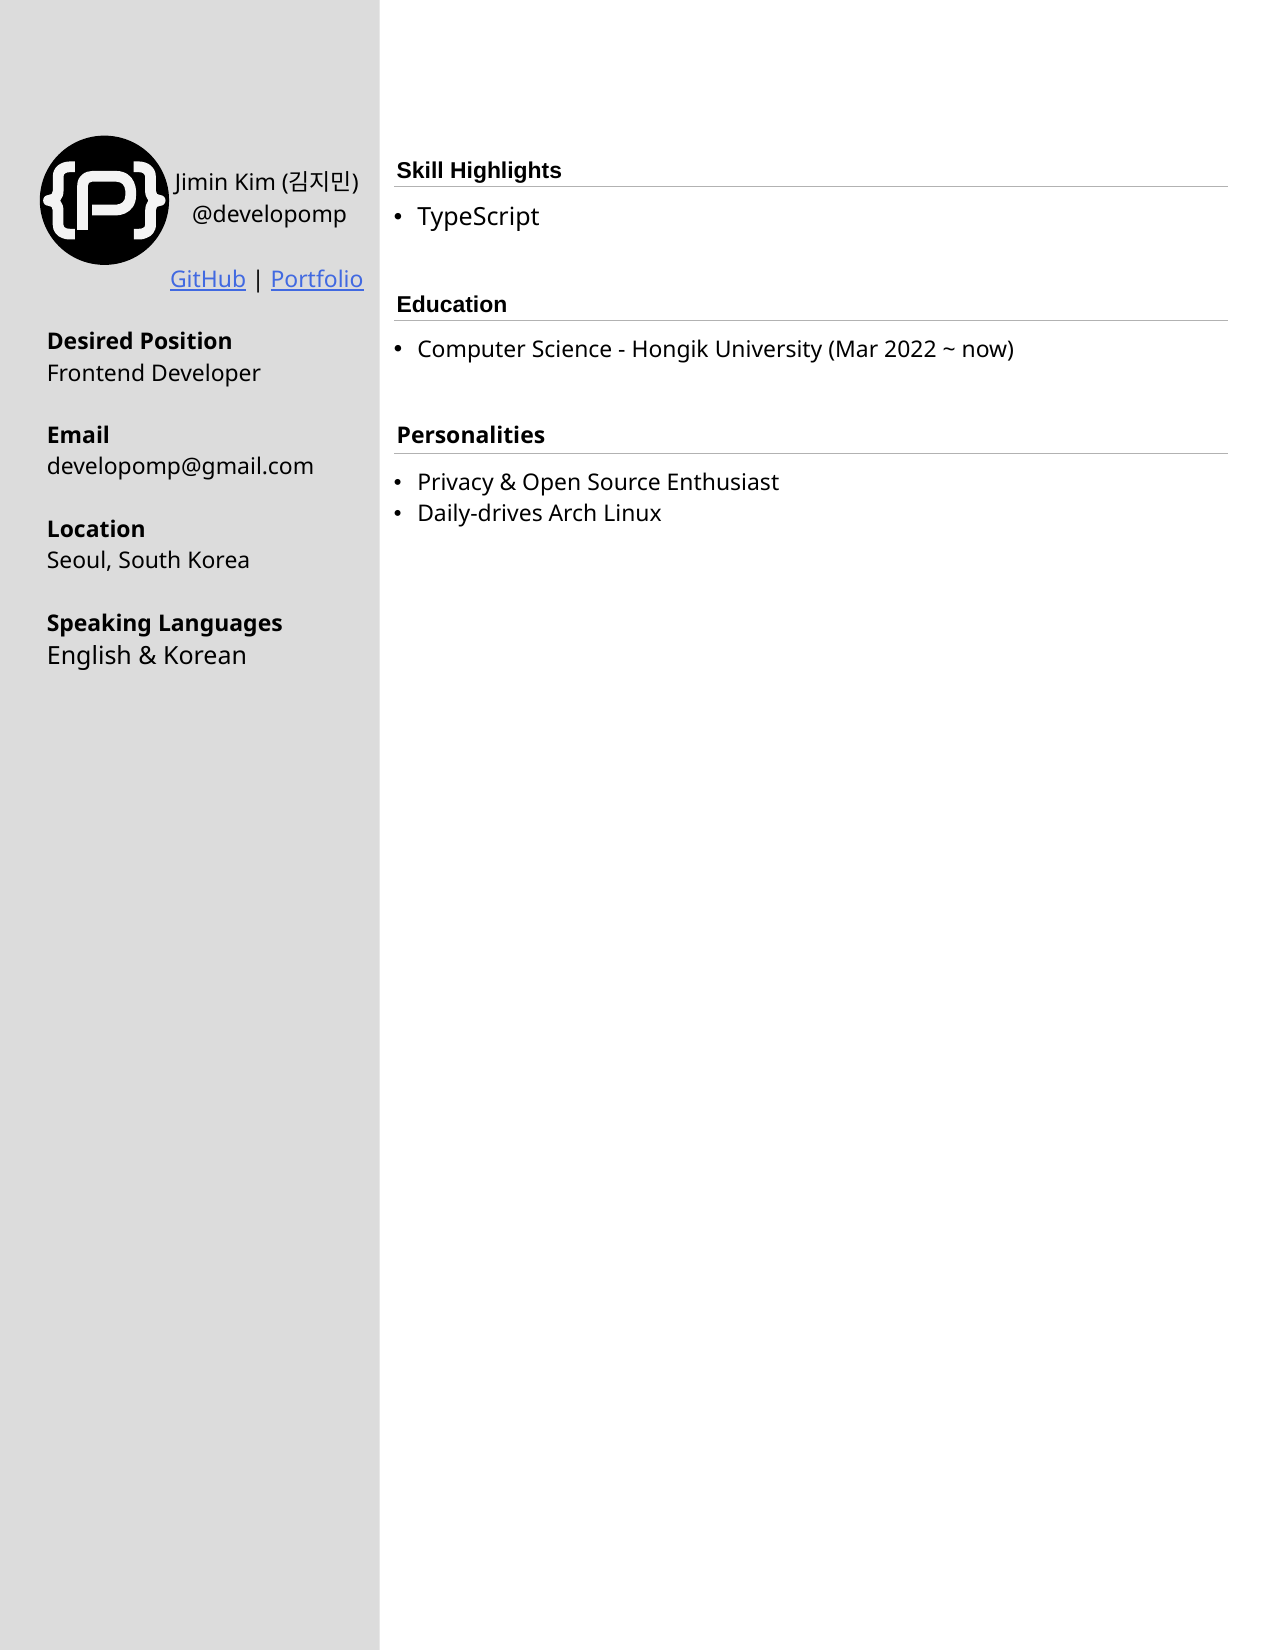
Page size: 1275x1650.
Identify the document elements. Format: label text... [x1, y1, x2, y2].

table_header Skill Highlights TypeScript Education Computer Science - Hongik University (Mar 2022 ~ now) Personalities Privacy & Open Source Enthusiast Daily-drives Arch Linux [380, 118, 1243, 687]
